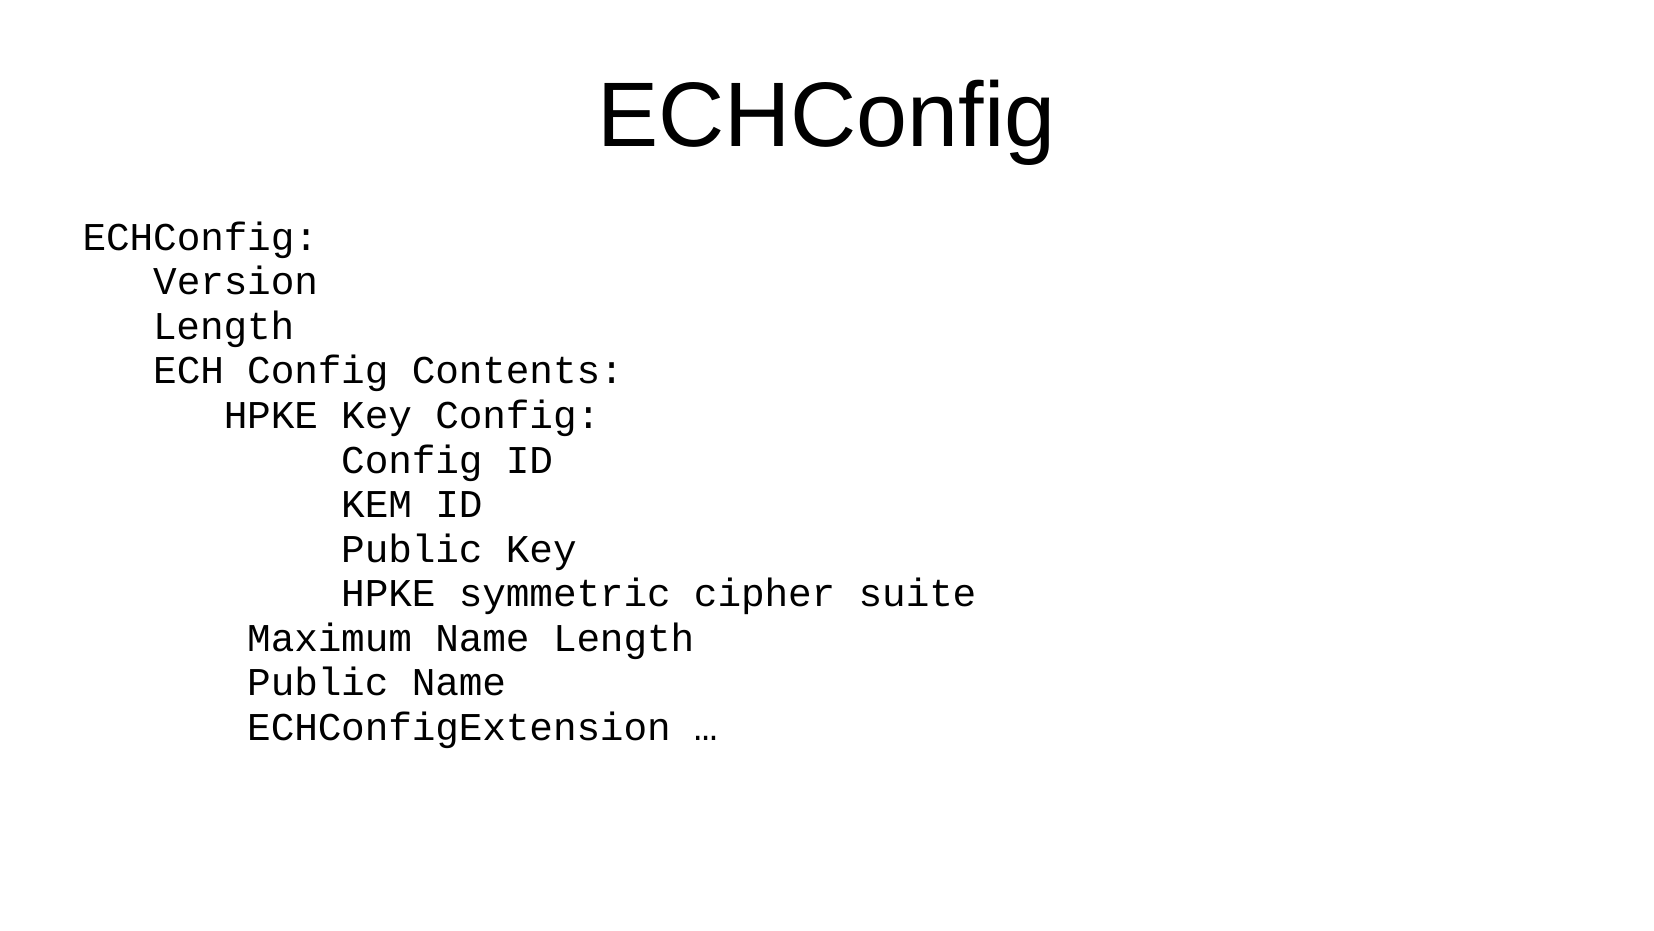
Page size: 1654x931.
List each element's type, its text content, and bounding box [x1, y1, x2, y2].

list ECHConfig: Version Length ECH Config Contents: HPKE Key Config: Config ID KEM ID Public Key HPKE symmetric cipher suite Maximum Name Length Public Name ECHConfigExtension … [82, 217, 1571, 758]
title ECHConfig [82, 37, 1571, 193]
